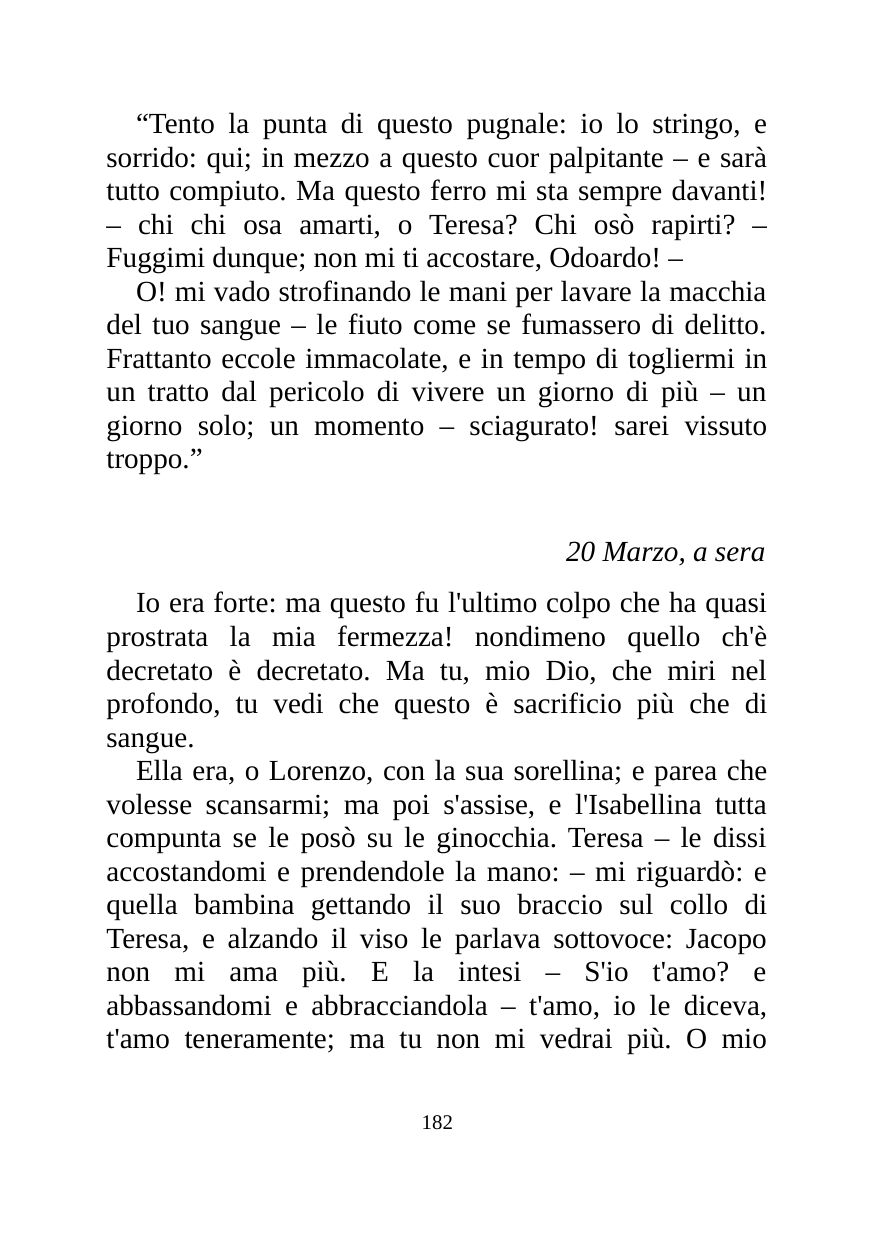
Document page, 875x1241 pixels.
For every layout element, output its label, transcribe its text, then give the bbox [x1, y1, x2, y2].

text O! mi vado strofinando le mani per lavare la macchia del tuo sangue – le fiuto come se fumassero di delitto. Frattanto eccole immacolate, e in tempo di togliermi in un tratto dal pericolo di vivere un giorno di più – un giorno solo; un momento – sciagurato! sarei vissuto troppo.” [106, 274, 768, 475]
text “Tento la punta di questo pugnale: io lo stringo, e sorrido: qui; in mezzo a questo cuor palpitante – e sarà tutto compiuto. Ma questo ferro mi sta sempre davanti! – chi chi osa amarti, o Teresa? Chi osò rapirti? – Fuggimi dunque; non mi ti accostare, Odoardo! – [106, 106, 768, 274]
text Io era forte: ma questo fu l'ultimo colpo che ha quasi prostrata la mia fermezza! nondimeno quello ch'è decretato è decretato. Ma tu, mio Dio, che miri nel profondo, tu vedi che questo è sacrificio più che di sangue. [106, 586, 768, 753]
text Ella era, o Lorenzo, con la sua sorellina; e parea che volesse scansarmi; ma poi s'assise, e l'Isabellina tutta compunta se le posò su le ginocchia. Teresa – le dissi accostandomi e prendendole la mano: – mi riguardò: e quella bambina gettando il suo braccio sul collo di Teresa, e alzando il viso le parlava sottovoce: Jacopo non mi ama più. E la intesi – S'io t'amo? e abbassandomi e abbracciandola – t'amo, io le diceva, t'amo teneramente; ma tu non mi vedrai più. O mio [106, 753, 768, 1055]
text 20 Marzo, a sera [106, 534, 768, 568]
